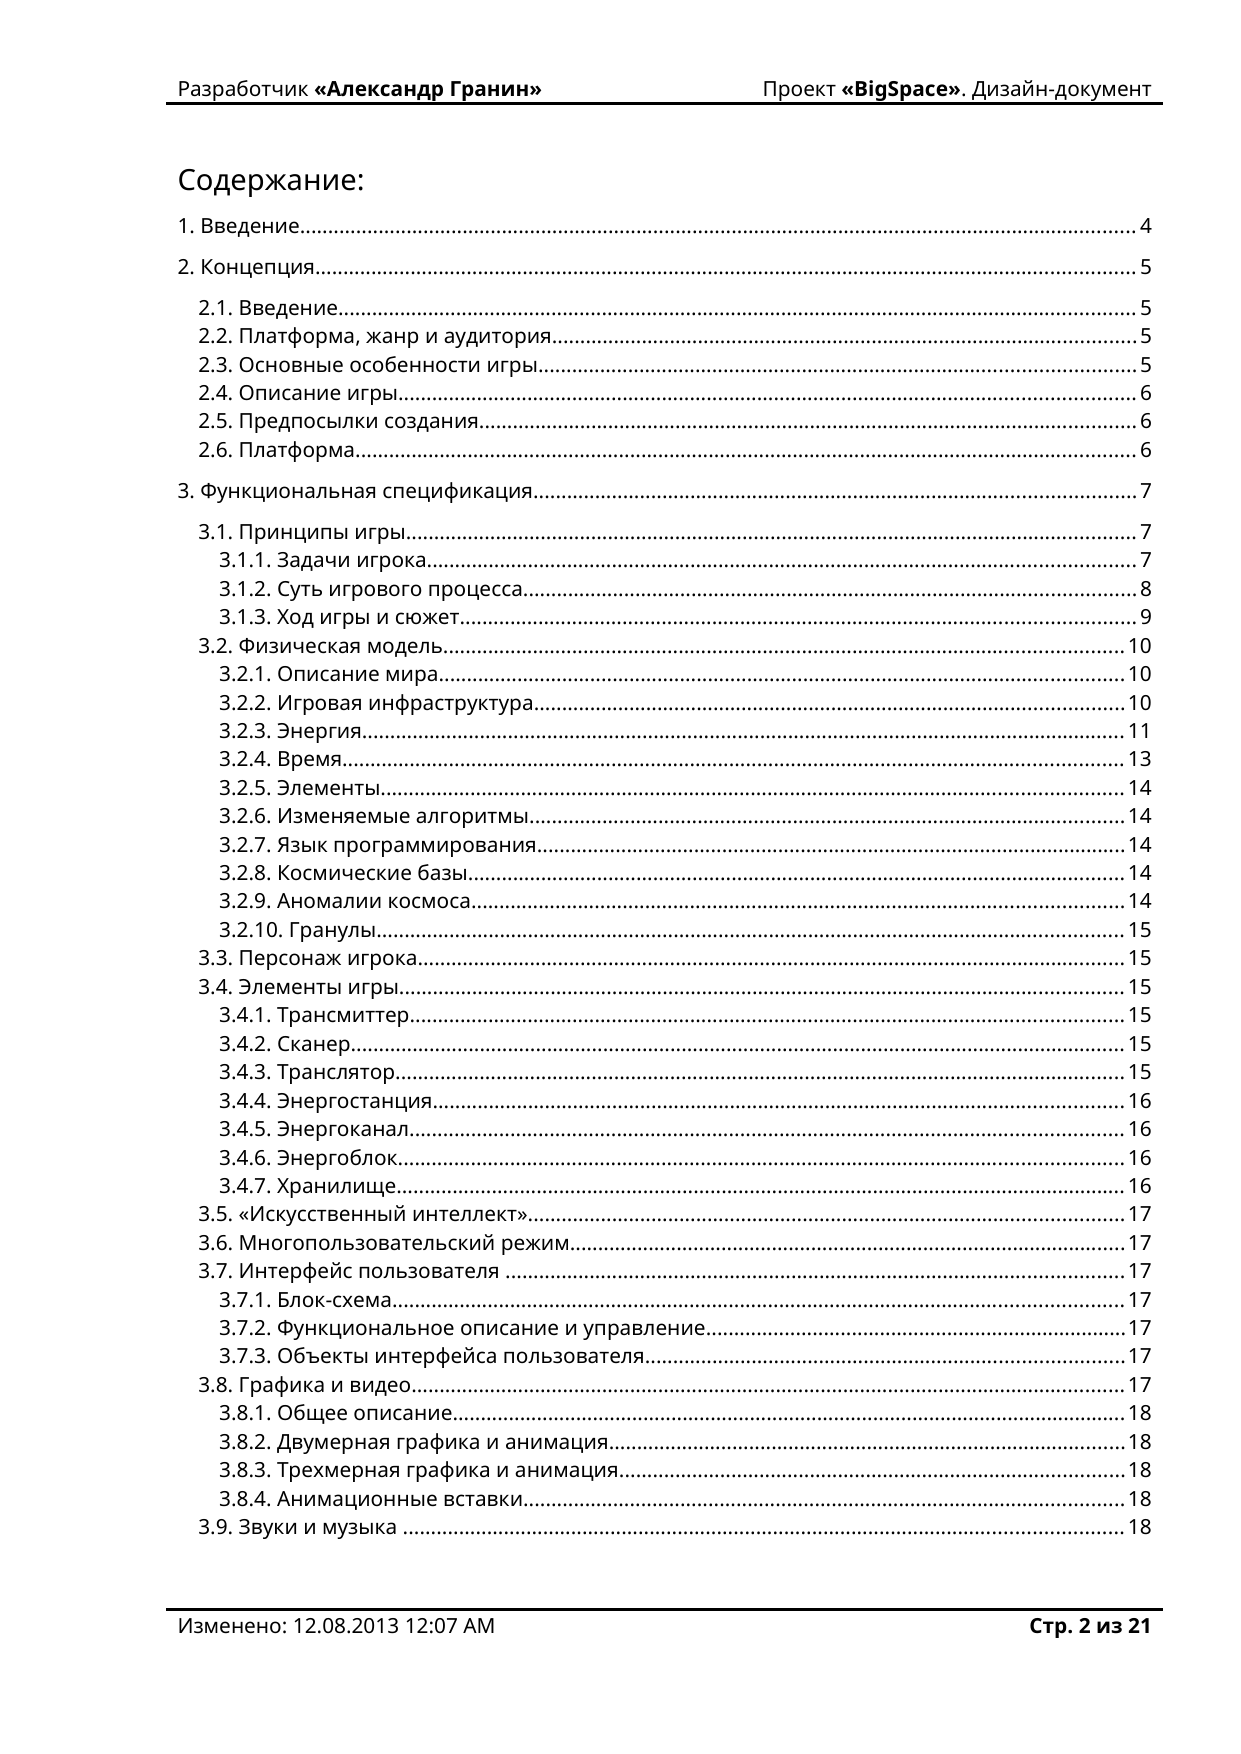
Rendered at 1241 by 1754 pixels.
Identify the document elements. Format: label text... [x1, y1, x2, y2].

text 3.2.9. Аномалии космоса 14 [219, 887, 1152, 915]
text 3.4. Элементы игры 15 [198, 972, 1152, 1000]
text 3.2.8. Космические базы 14 [219, 858, 1152, 887]
text 3.4.2. Сканер 15 [219, 1029, 1152, 1057]
text 3.7.3. Объекты интерфейса пользователя 17 [219, 1342, 1152, 1370]
text 3.1.3. Ход игры и сюжет 9 [219, 602, 1152, 631]
text 3.2.2. Игровая инфраструктура 10 [219, 688, 1152, 716]
text 3.1. Принципы игры 7 [198, 517, 1152, 545]
text 3.4.5. Энергоканал 16 [219, 1114, 1152, 1143]
text 3.2.5. Элементы 14 [219, 773, 1152, 801]
text 2. Концепция 5 [177, 252, 1152, 280]
text 2.1. Введение 5 [198, 293, 1152, 321]
text 2.4. Описание игры 6 [198, 378, 1152, 407]
text 3.2.1. Описание мира 10 [219, 659, 1152, 688]
text 3.6. Многопользовательский режим 17 [198, 1228, 1152, 1256]
text 3.2.7. Язык программирования 14 [219, 830, 1152, 858]
text 3.3. Персонаж игрока 15 [198, 943, 1152, 972]
text 3.4.7. Хранилище 16 [219, 1171, 1152, 1199]
text 3.8.1. Общее описание 18 [219, 1398, 1152, 1427]
text 2.2. Платформа, жанр и аудитория 5 [198, 321, 1152, 350]
text 3.2.4. Время 13 [219, 744, 1152, 773]
text 3.7.2. Функциональное описание и управление 17 [219, 1313, 1152, 1342]
text 3.2.3. Энергия 11 [219, 716, 1152, 744]
text 3.7.1. Блок-схема 17 [219, 1285, 1152, 1313]
text 3.8.3. Трехмерная графика и анимация 18 [219, 1455, 1152, 1484]
text 3.7. Интерфейс пользователя 17 [198, 1256, 1152, 1285]
text 1. Введение 4 [177, 211, 1152, 239]
text 2.5. Предпосылки создания 6 [198, 407, 1152, 435]
text 3.1.2. Суть игрового процесса 8 [219, 574, 1152, 602]
text 3.8. Графика и видео 17 [198, 1370, 1152, 1398]
text 3.8.2. Двумерная графика и анимация 18 [219, 1427, 1152, 1455]
text 3.2.10. Гранулы 15 [219, 915, 1152, 943]
text 3.2.6. Изменяемые алгоритмы 14 [219, 801, 1152, 830]
text 3.9. Звуки и музыка 18 [198, 1512, 1152, 1541]
text 3.5. «Искусственный интеллект» 17 [198, 1199, 1152, 1228]
text 3.4.1. Трансмиттер 15 [219, 1000, 1152, 1029]
text 3.4.3. Транслятор 15 [219, 1057, 1152, 1086]
text 3.2. Физическая модель 10 [198, 631, 1152, 659]
text 3.4.6. Энергоблок 16 [219, 1143, 1152, 1171]
text 2.6. Платформа 6 [198, 435, 1152, 463]
text 3.8.4. Анимационные вставки 18 [219, 1484, 1152, 1512]
text Содержание: [177, 159, 1152, 198]
text 2.3. Основные особенности игры 5 [198, 350, 1152, 378]
text 3.1.1. Задачи игрока 7 [219, 545, 1152, 574]
text 3. Функциональная спецификация 7 [177, 476, 1152, 504]
text 3.4.4. Энергостанция 16 [219, 1086, 1152, 1114]
